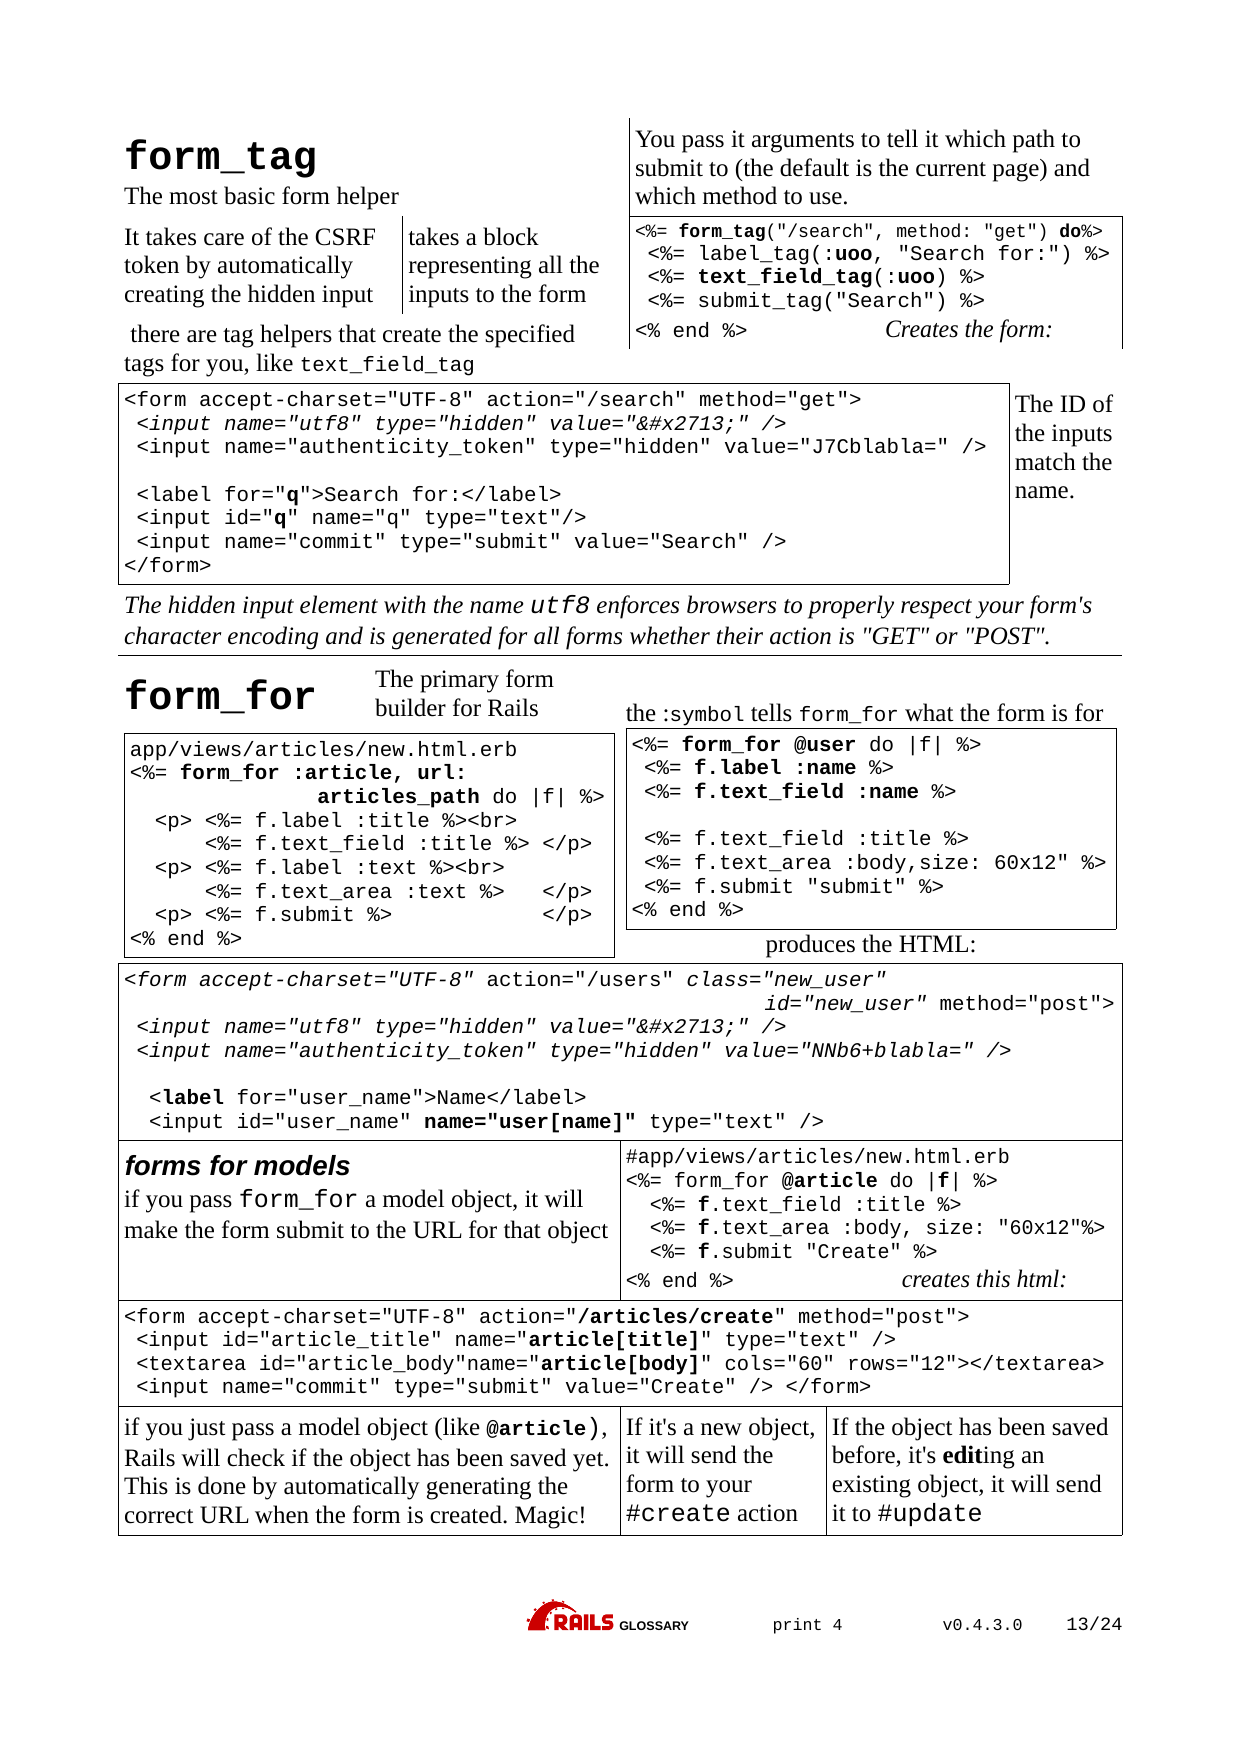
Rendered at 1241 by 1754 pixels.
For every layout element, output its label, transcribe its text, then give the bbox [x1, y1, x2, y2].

table_cell there are tag helpers that create the specified tags for you, like text_field_tag [118, 314, 611, 383]
table_header The ID of the inputs match the name. [1010, 383, 1122, 584]
table_cell If it's a new object, it will send the form to your #create action [621, 1407, 826, 1534]
table_cell takes a block representing all the inputs to the form [403, 216, 611, 313]
table_cell If the object has been saved before, it's editing an existing object, it will send it to #update [827, 1407, 1122, 1534]
table_cell The hidden input element with the name utf8 enforces browsers to properly respect your form's character encoding and is generated for all forms whether their action is "GET" or "POST". [118, 584, 1122, 655]
table_cell [118, 727, 620, 963]
table_cell <form accept-charset="UTF-8" action="/articles/create" method="post"> <input id="article_title" name="article[title]" type="text" /> <textarea id="article_body"name="article[body]" cols="60" rows="12"></textarea> <input name="commit" type="submit" value="Create" /> </form> [119, 1301, 1122, 1406]
table_header <form accept-charset="UTF-8" action="/search" method="get"> <input name="utf8" type="hidden" value="&#x2713;" /> <input name="authenticity_token" type="hidden" value="J7Cblabla=" /> <label for="q">Search for:</label> <input id="q" name="q" type="text"/> <input name="commit" type="submit" value="Search" /> </form> [119, 384, 1009, 584]
table_cell the :symbol tells form_for what the form is for produces the HTML: [620, 656, 1122, 963]
table_header form_tag The most basic form helper [118, 118, 611, 216]
table_cell <%= form_tag("/search", method: "get") do%> <%= label_tag(:uoo, "Search for:") %> <%= text_field_tag(:uoo) %> <%= submit_tag("Search") %> <% end %> Creates the form: [630, 217, 1122, 349]
table_cell if you just pass a model object (like @article), Rails will check if the object has been saved yet. This is done by automatically generating the correct URL when the form is created. Magic! [119, 1407, 620, 1534]
table_cell <form accept-charset="UTF-8" action="/users" class="new_user" id="new_user" method="post"> <input name="utf8" type="hidden" value="&#x2713;" /> <input name="authenticity_token" type="hidden" value="NNb6+blabla=" /> <label for="user_name">Name</label> <input id="user_name" name="user[name]" type="text" /> [119, 964, 1122, 1140]
table_cell The primary form builder for Rails [369, 656, 620, 727]
table_header #app/views/articles/new.html.erb <%= form_for @article do |f| %> <%= f.text_field :title %> <%= f.text_area :body, size: "60x12"%> <%= f.submit "Create" %> <% end %> creates this html: [621, 1141, 1122, 1300]
table_cell You pass it arguments to tell it which path to submit to (the default is the current page) and which method to use. [630, 118, 1122, 216]
table_cell form_for [118, 656, 369, 727]
table_header app/views/articles/new.html.erb <%= form_for :article, url: articles_path do |f| %> <p> <%= f.label :title %><br> <%= f.text_field :title %> </p> <p> <%= f.label :text %><br> <%= f.text_area :text %> </p> <p> <%= f.submit %> </p> <% end %> [125, 734, 614, 957]
table_header <%= form_for @user do |f| %> <%= f.label :name %> <%= f.text_field :name %> <%= f.text_field :title %> <%= f.text_area :body,size: 60x12" %> <%= f.submit "submit" %> <% end %> [627, 729, 1116, 929]
table_header forms for models if you pass form_for a model object, it will make the form submit to the URL for that object [119, 1141, 620, 1300]
table_cell It takes care of the CSRF token by automatically creating the hidden input [118, 216, 402, 313]
